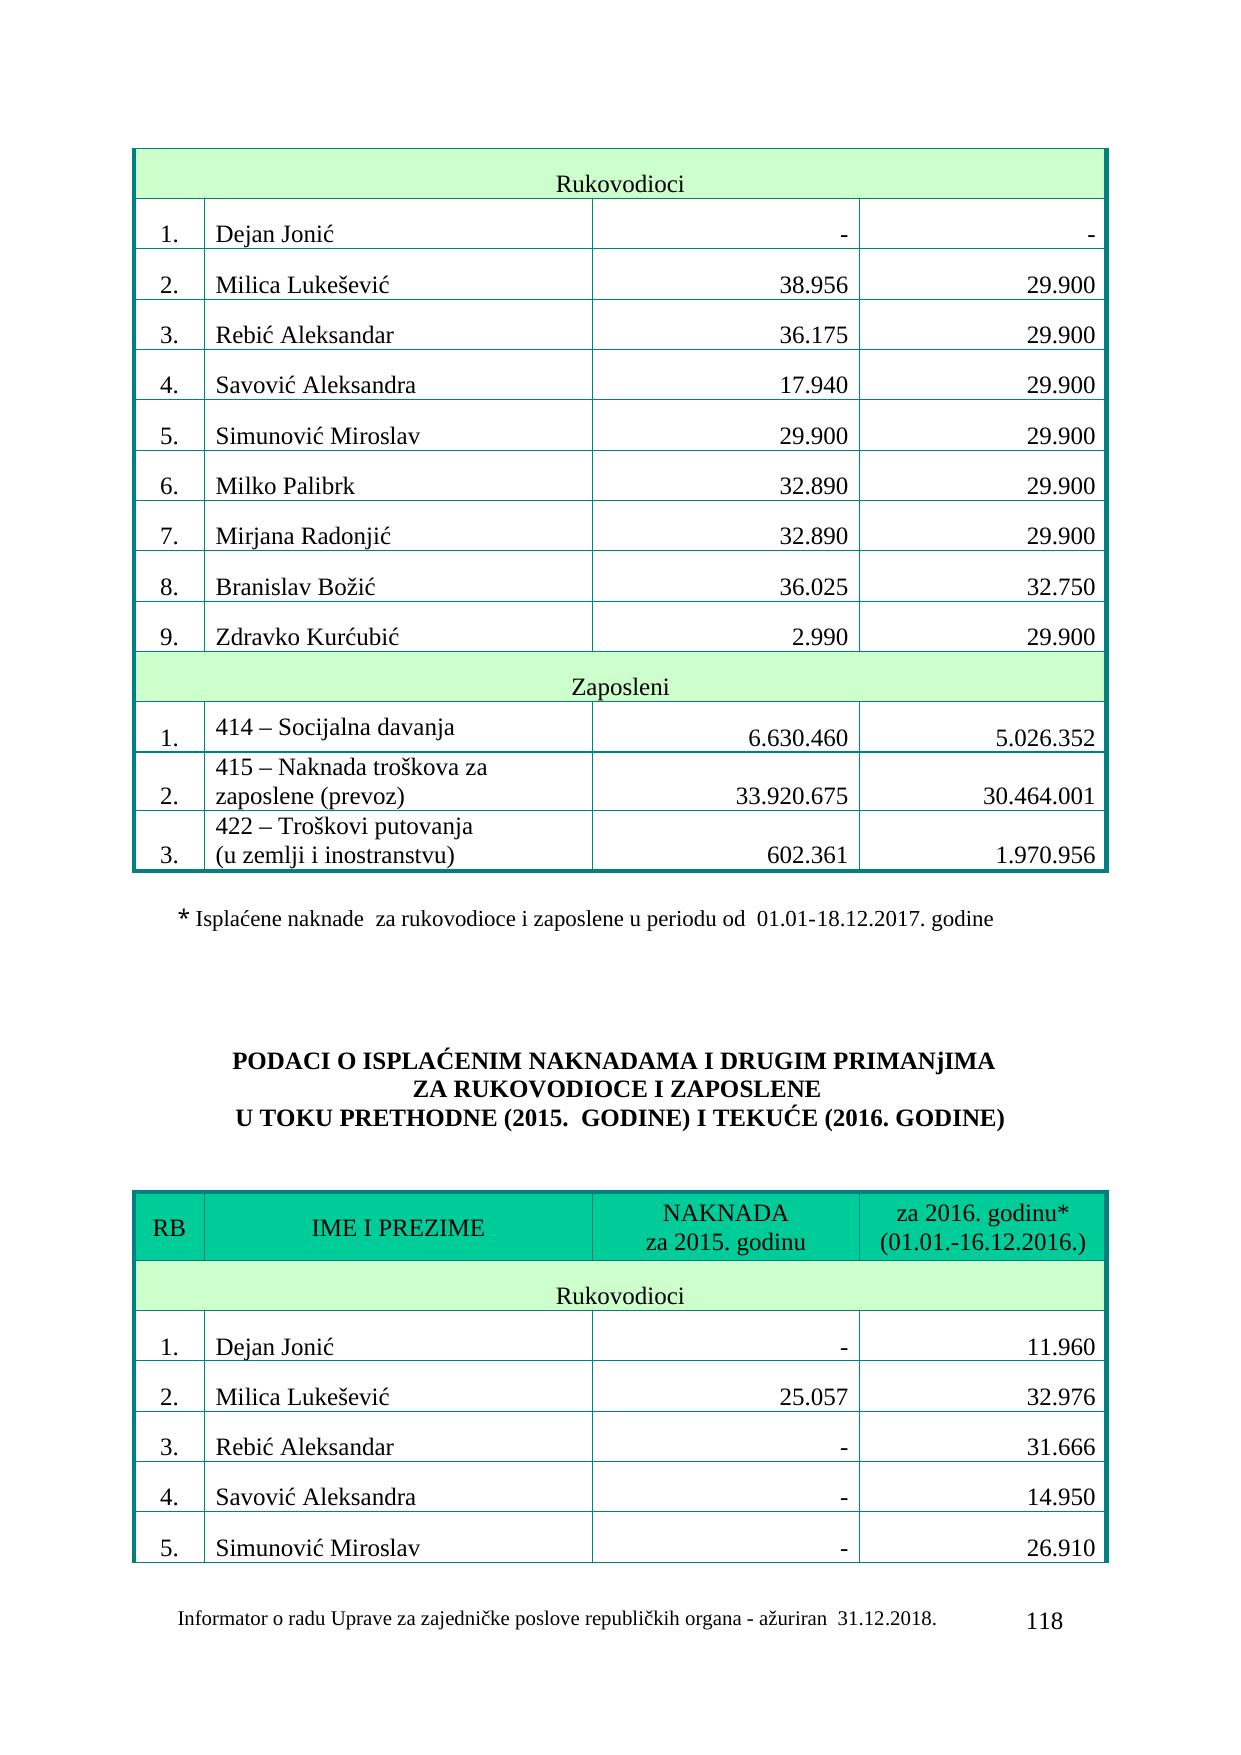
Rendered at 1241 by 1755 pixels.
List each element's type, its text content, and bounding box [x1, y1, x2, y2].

table_cell Zdravko Kurćubić [205, 602, 592, 651]
table_cell 415 – Naknada troškova za zaposlene (prevoz) [205, 753, 592, 810]
table_cell 5. [136, 1512, 204, 1562]
table_cell - [593, 1311, 859, 1360]
text * Isplaćene naknade za rukovodioce i zaposlene u periodu od 01.01-18.12.2017. godine [177, 902, 1063, 933]
table_cell 29.900 [593, 400, 859, 449]
table_cell 29.900 [860, 350, 1104, 399]
table_cell 31.666 [860, 1412, 1104, 1461]
text ZA RUKOVODIOCE I ZAPOSLENE [177, 1074, 1063, 1103]
table_cell 30.464.001 [860, 753, 1104, 810]
table_cell 8. [136, 551, 204, 601]
table_cell - [860, 199, 1104, 248]
table_cell 29.900 [860, 400, 1104, 449]
table_cell Dejan Jonić [205, 1311, 592, 1360]
table_cell 32.750 [860, 551, 1104, 601]
table_cell 29.900 [860, 249, 1104, 299]
table_cell Mirjana Radonjić [205, 501, 592, 550]
table_cell 32.890 [593, 501, 859, 550]
table_cell Zaposleni [136, 652, 1104, 701]
table_header IME I PREZIME [205, 1194, 592, 1260]
table_cell 2. [136, 753, 204, 810]
table_cell 1. [136, 199, 204, 248]
table_cell Rebić Aleksandar [205, 1412, 592, 1461]
text PODACI O ISPLAĆENIM NAKNADAMA I DRUGIM PRIMANјIMA [177, 1046, 1063, 1074]
table_cell Branislav Božić [205, 551, 592, 601]
table_cell 29.900 [860, 602, 1104, 651]
table_cell Savović Aleksandra [205, 1462, 592, 1511]
table_cell 26.910 [860, 1512, 1104, 1562]
table_cell 33.920.675 [593, 753, 859, 810]
table_cell 6.630.460 [593, 702, 859, 751]
table_cell Simunović Miroslav [205, 400, 592, 449]
table_header za 2016. godinu* (01.01.-16.12.2016.) [860, 1194, 1104, 1260]
table_cell 2.990 [593, 602, 859, 651]
table_cell Simunović Miroslav [205, 1512, 592, 1562]
table_cell 32.976 [860, 1361, 1104, 1411]
text U TOKU PRETHODNE (2015. GODINE) I TEKUĆE (2016. GODINE) [177, 1103, 1063, 1132]
table_cell 36.025 [593, 551, 859, 601]
table_cell 11.960 [860, 1311, 1104, 1360]
table_header NAKNADA za 2015. godinu [593, 1194, 859, 1260]
table_cell 414 – Socijalna davanja [205, 702, 592, 751]
table_cell 602.361 [593, 811, 859, 868]
table_cell Rebić Aleksandar [205, 300, 592, 349]
table_cell 1.970.956 [860, 811, 1104, 868]
table_cell - [593, 1412, 859, 1461]
table_cell Rukovodioci [136, 1261, 1104, 1310]
table_cell 38.956 [593, 249, 859, 299]
table_cell Milko Palibrk [205, 451, 592, 500]
table_cell 422 – Troškovi putovanja (u zemlјi i inostranstvu) [205, 811, 592, 868]
table_cell Rukovodioci [136, 149, 1104, 198]
table_cell Dejan Jonić [205, 199, 592, 248]
table_cell 4. [136, 350, 204, 399]
table_cell 3. [136, 300, 204, 349]
table_cell - [593, 1512, 859, 1562]
table_cell 5.026.352 [860, 702, 1104, 751]
table_header RB [136, 1194, 204, 1260]
table_cell - [593, 199, 859, 248]
table_cell 3. [136, 1412, 204, 1461]
table_cell Milica Lukešević [205, 1361, 592, 1411]
table_cell 5. [136, 400, 204, 449]
table_cell 17.940 [593, 350, 859, 399]
table_cell - [593, 1462, 859, 1511]
table_cell 25.057 [593, 1361, 859, 1411]
table_cell 29.900 [860, 300, 1104, 349]
table_cell 29.900 [860, 501, 1104, 550]
table_cell 36.175 [593, 300, 859, 349]
table_cell 32.890 [593, 451, 859, 500]
table_cell Savović Aleksandra [205, 350, 592, 399]
table_cell Milica Lukešević [205, 249, 592, 299]
table_cell 1. [136, 1311, 204, 1360]
table_cell 4. [136, 1462, 204, 1511]
table_cell 6. [136, 451, 204, 500]
table_cell 2. [136, 249, 204, 299]
table_cell 29.900 [860, 451, 1104, 500]
table_cell 14.950 [860, 1462, 1104, 1511]
table_cell 9. [136, 602, 204, 651]
table_cell 2. [136, 1361, 204, 1411]
table_cell 3. [136, 811, 204, 868]
table_cell 7. [136, 501, 204, 550]
table_cell 1. [136, 702, 204, 751]
